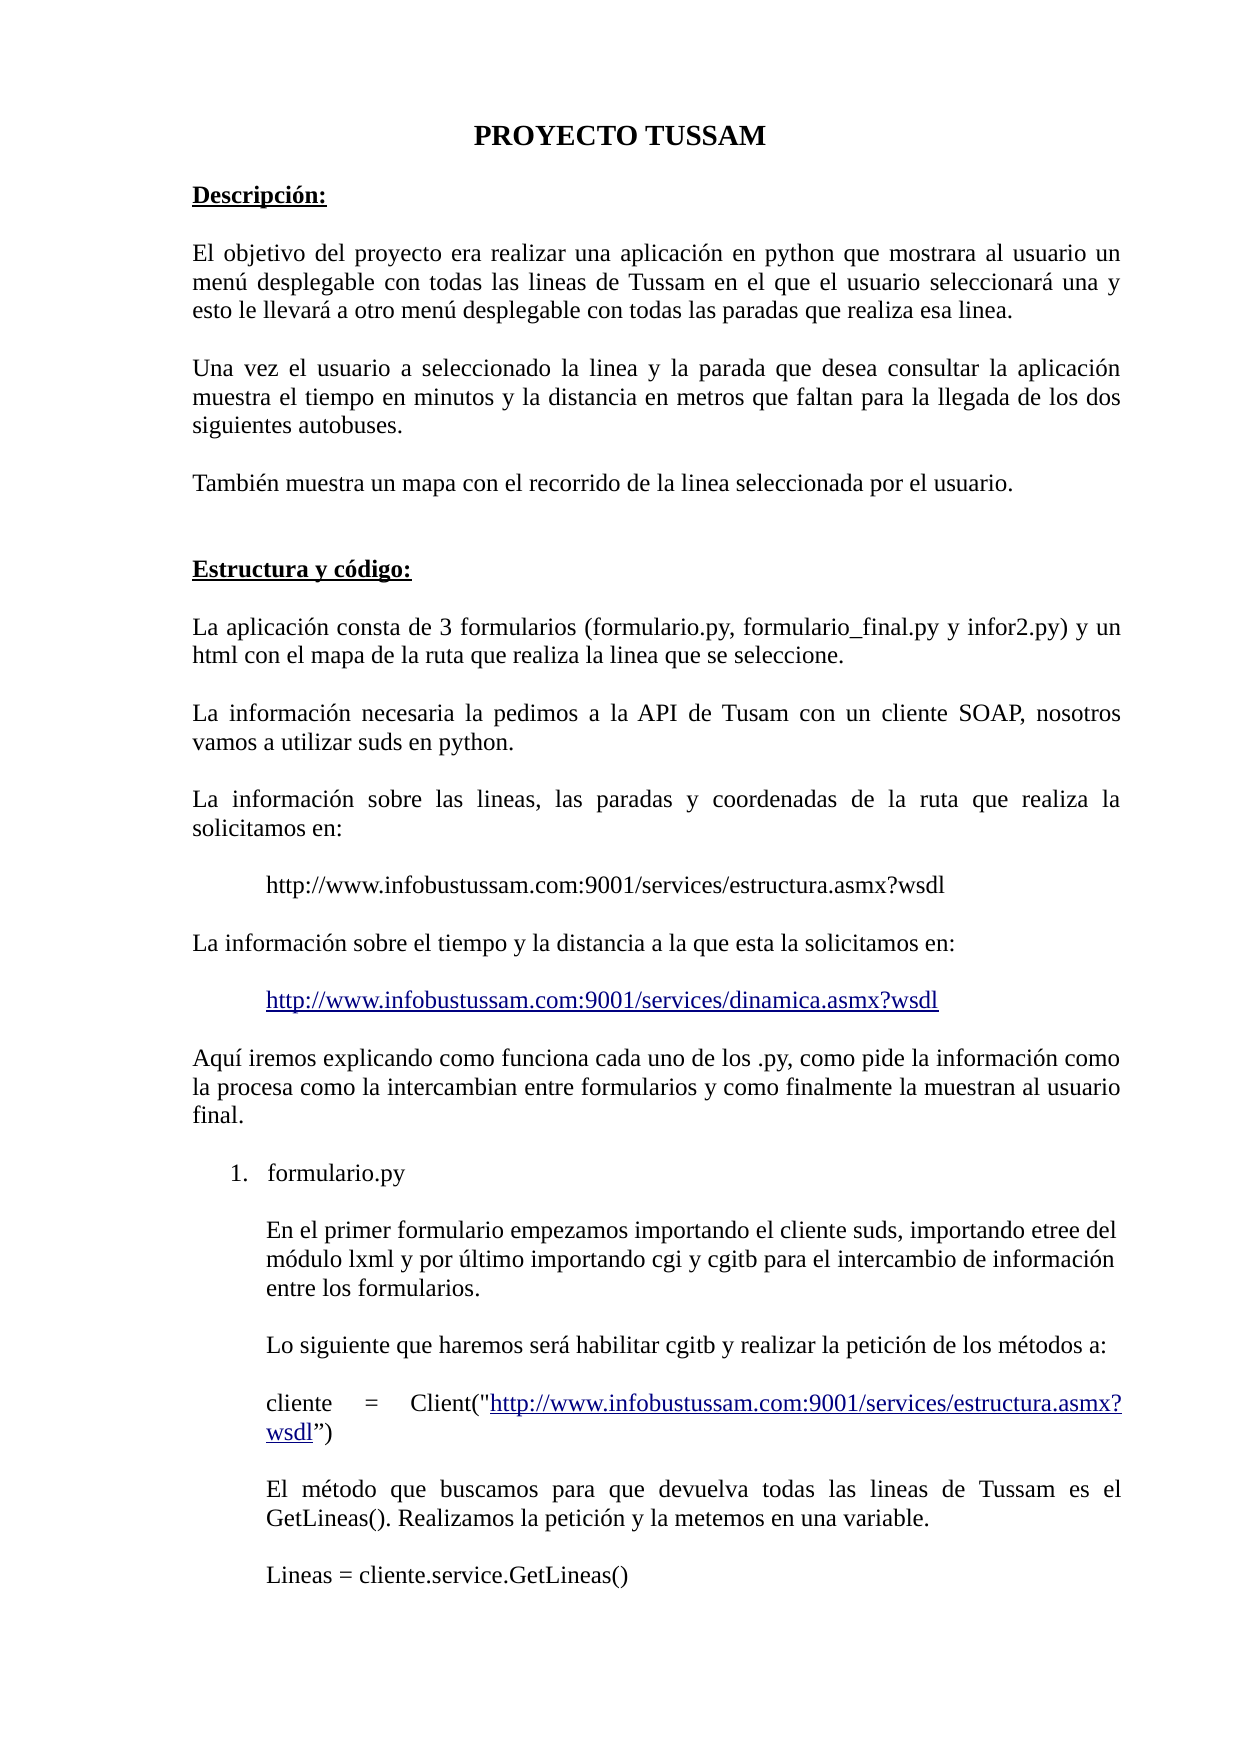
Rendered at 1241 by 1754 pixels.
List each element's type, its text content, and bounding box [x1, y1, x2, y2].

text Estructura y código: [192, 554, 1122, 583]
text Aquí iremos explicando como funciona cada uno de los .py, como pide la información como la procesa como la intercambian entre formularios y como finalmente la muestran al usuario final. [192, 1043, 1122, 1129]
text La información sobre las lineas, las paradas y coordenadas de la ruta que realiza la solicitamos en: [192, 784, 1122, 842]
list formulario.py [229, 1158, 1122, 1187]
text Una vez el usuario a seleccionado la linea y la parada que desea consultar la aplicación muestra el tiempo en minutos y la distancia en metros que faltan para la llegada de los dos siguientes autobuses. [192, 353, 1122, 439]
text En el primer formulario empezamos importando el cliente suds, importando etree del módulo lxml y por último importando cgi y cgitb para el intercambio de información entre los formularios. [266, 1215, 1122, 1302]
text El objetivo del proyecto era realizar una aplicación en python que mostrara al usuario un menú desplegable con todas las lineas de Tussam en el que el usuario seleccionará una y esto le llevará a otro menú desplegable con todas las paradas que realiza esa linea. [192, 238, 1122, 324]
text La información necesaria la pedimos a la API de Tusam con un cliente SOAP, nosotros vamos a utilizar suds en python. [192, 698, 1122, 755]
text http://www.infobustussam.com:9001/services/dinamica.asmx?wsdl [266, 985, 1122, 1014]
text También muestra un mapa con el recorrido de la linea seleccionada por el usuario. [192, 468, 1122, 497]
text Lo siguiente que haremos será habilitar cgitb y realizar la petición de los métodos a: [266, 1330, 1122, 1359]
text Descripción: [192, 180, 1122, 209]
text La aplicación consta de 3 formularios (formulario.py, formulario_final.py y infor2.py) y un html con el mapa de la ruta que realiza la linea que se seleccione. [192, 612, 1122, 669]
text cliente = Client("http://www.infobustussam.com:9001/services/estructura.asmx?wsdl”) [266, 1388, 1122, 1445]
text Lineas = cliente.service.GetLineas() [266, 1560, 1122, 1589]
text PROYECTO TUSSAM [118, 118, 1122, 152]
text http://www.infobustussam.com:9001/services/estructura.asmx?wsdl [266, 870, 1122, 899]
text El método que buscamos para que devuelva todas las lineas de Tussam es el GetLineas(). Realizamos la petición y la metemos en una variable. [266, 1474, 1122, 1532]
text La información sobre el tiempo y la distancia a la que esta la solicitamos en: [192, 928, 1122, 957]
